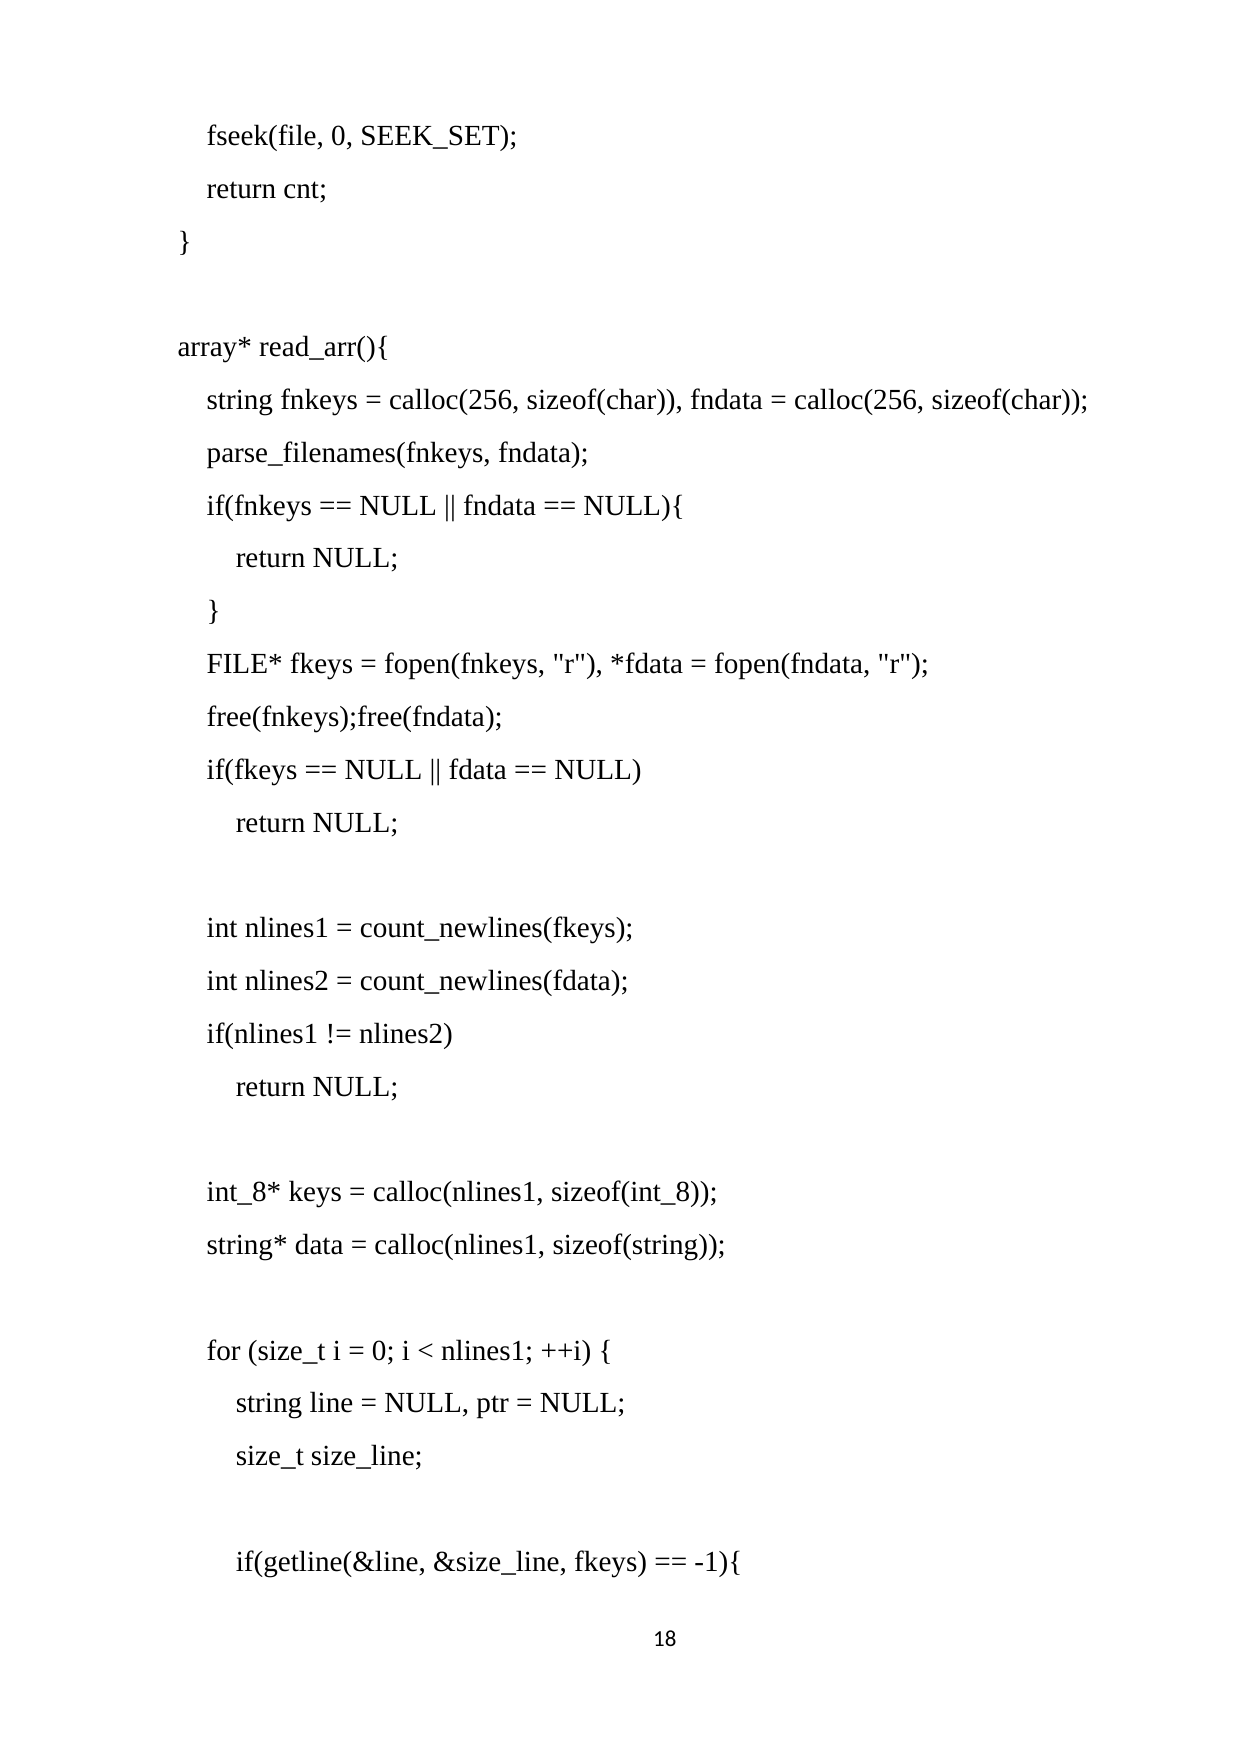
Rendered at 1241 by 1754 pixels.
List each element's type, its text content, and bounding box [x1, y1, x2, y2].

text } [177, 224, 1152, 257]
text for (size_t i = 0; i < nlines1; ++i) { [177, 1333, 1152, 1366]
text if(getline(&line, &size_line, fkeys) == -1){ [177, 1544, 1152, 1578]
text string* data = calloc(nlines1, sizeof(string)); [177, 1227, 1152, 1261]
text int nlines2 = count_newlines(fdata); [177, 963, 1152, 997]
text } [177, 593, 1152, 627]
text int nlines1 = count_newlines(fkeys); [177, 910, 1152, 944]
text string line = NULL, ptr = NULL; [177, 1386, 1152, 1419]
text FILE* fkeys = fopen(fnkeys, "r"), *fdata = fopen(fndata, "r"); [177, 646, 1152, 680]
text array* read_arr(){ [177, 329, 1152, 363]
text if(nlines1 != nlines2) [177, 1016, 1152, 1049]
text if(fnkeys == NULL || fndata == NULL){ [177, 488, 1152, 521]
text return NULL; [177, 1069, 1152, 1102]
text fseek(file, 0, SEEK_SET); [177, 118, 1152, 152]
text return NULL; [177, 541, 1152, 574]
text size_t size_line; [177, 1438, 1152, 1472]
text return cnt; [177, 171, 1152, 204]
text if(fkeys == NULL || fdata == NULL) [177, 752, 1152, 785]
text return NULL; [177, 805, 1152, 838]
text parse_filenames(fnkeys, fndata); [177, 435, 1152, 468]
text free(fnkeys);free(fndata); [177, 699, 1152, 733]
text string fnkeys = calloc(256, sizeof(char)), fndata = calloc(256, sizeof(char)); [177, 382, 1152, 416]
text int_8* keys = calloc(nlines1, sizeof(int_8)); [177, 1174, 1152, 1208]
